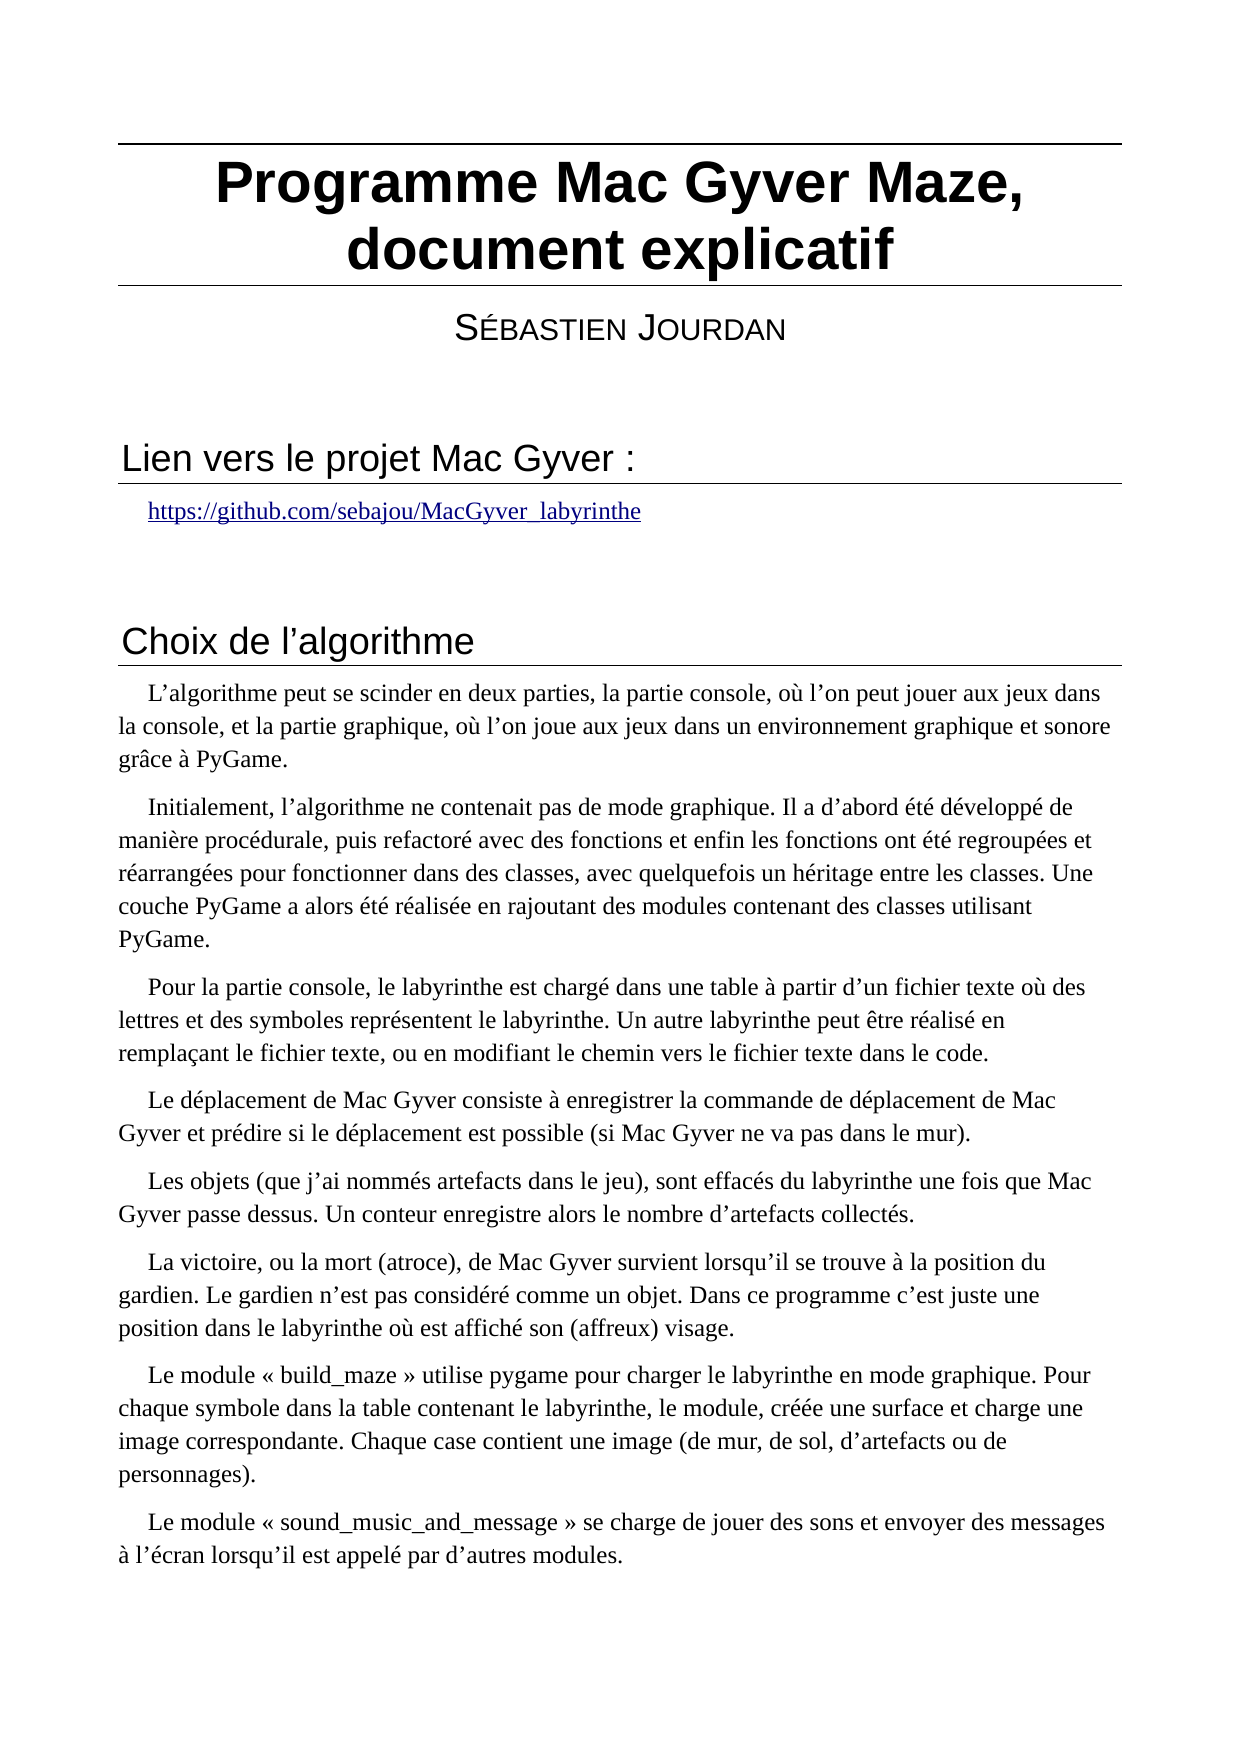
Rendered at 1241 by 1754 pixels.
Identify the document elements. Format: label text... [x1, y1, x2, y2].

subtitle Choix de l’algorithme [118, 616, 1122, 665]
text Le module « build_maze » utilise pygame pour charger le labyrinthe en mode graphique. Pour chaque symbole dans la table contenant le labyrinthe, le module, créée une surface et charge une image correspondante. Chaque case contient une image (de mur, de sol, d’artefacts ou de personnages). [118, 1360, 1122, 1488]
text Pour la partie console, le labyrinthe est chargé dans une table à partir d’un fichier texte où des lettres et des symboles représentent le labyrinthe. Un autre labyrinthe peut être réalisé en remplaçant le fichier texte, ou en modifiant le chemin vers le fichier texte dans le code. [118, 972, 1122, 1067]
text Le déplacement de Mac Gyver consiste à enregistrer la commande de déplacement de Mac Gyver et prédire si le déplacement est possible (si Mac Gyver ne va pas dans le mur). [118, 1085, 1122, 1147]
text L’algorithme peut se scinder en deux parties, la partie console, où l’on peut jouer aux jeux dans la console, et la partie graphique, où l’on joue aux jeux dans un environnement graphique et sonore grâce à PyGame. [118, 678, 1122, 773]
text https://github.com/sebajou/MacGyver_labyrinthe [118, 496, 1122, 524]
text La victoire, ou la mort (atroce), de Mac Gyver survient lorsqu’il se trouve à la position du gardien. Le gardien n’est pas considéré comme un objet. Dans ce programme c’est juste une position dans le labyrinthe où est affiché son (affreux) visage. [118, 1247, 1122, 1341]
text Le module « sound_music_and_message » se charge de jouer des sons et envoyer des messages à l’écran lorsqu’il est appelé par d’autres modules. [118, 1507, 1122, 1569]
subtitle Lien vers le projet Mac Gyver : [118, 433, 1122, 483]
title Programme Mac Gyver Maze, document explicatif [118, 145, 1122, 285]
text Initialement, l’algorithme ne contenait pas de mode graphique. Il a d’abord été développé de manière procédurale, puis refactoré avec des fonctions et enfin les fonctions ont été regroupées et réarrangées pour fonctionner dans des classes, avec quelquefois un héritage entre les classes. Une couche PyGame a alors été réalisée en rajoutant des modules contenant des classes utilisant PyGame. [118, 792, 1122, 953]
subtitle Sébastien Jourdan [118, 305, 1122, 348]
text Les objets (que j’ai nommés artefacts dans le jeu), sont effacés du labyrinthe une fois que Mac Gyver passe dessus. Un conteur enregistre alors le nombre d’artefacts collectés. [118, 1166, 1122, 1228]
